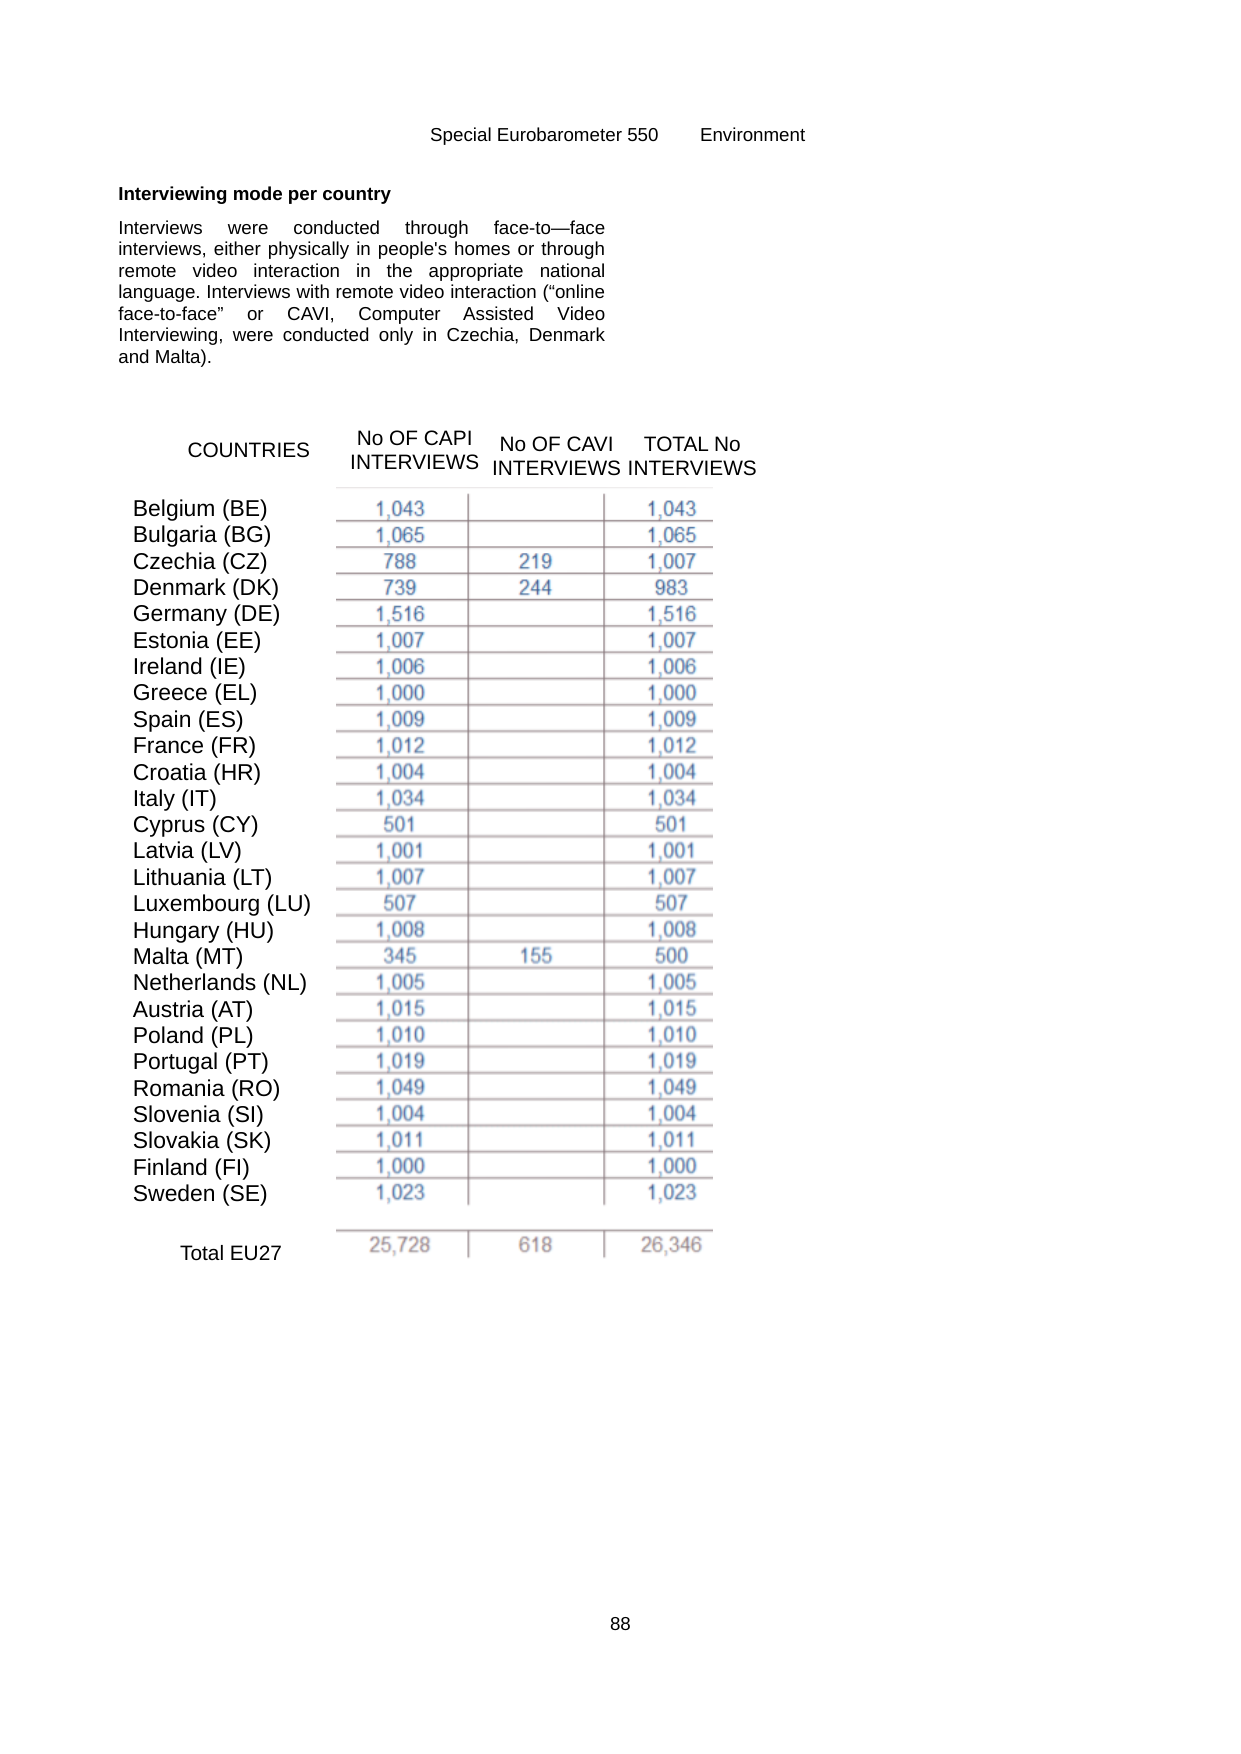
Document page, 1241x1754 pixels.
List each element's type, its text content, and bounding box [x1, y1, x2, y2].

text Interviewing mode per country [118, 183, 605, 204]
text Interviews were conducted through face-to—face interviews, either physically in people's homes or through remote video interaction in the appropriate national language. Interviews with remote video interaction (“online face-to-face” or CAVI, Computer Assisted Video Interviewing, were conducted only in Czechia, Denmark and Malta). [118, 216, 605, 367]
picture [336, 487, 713, 1263]
